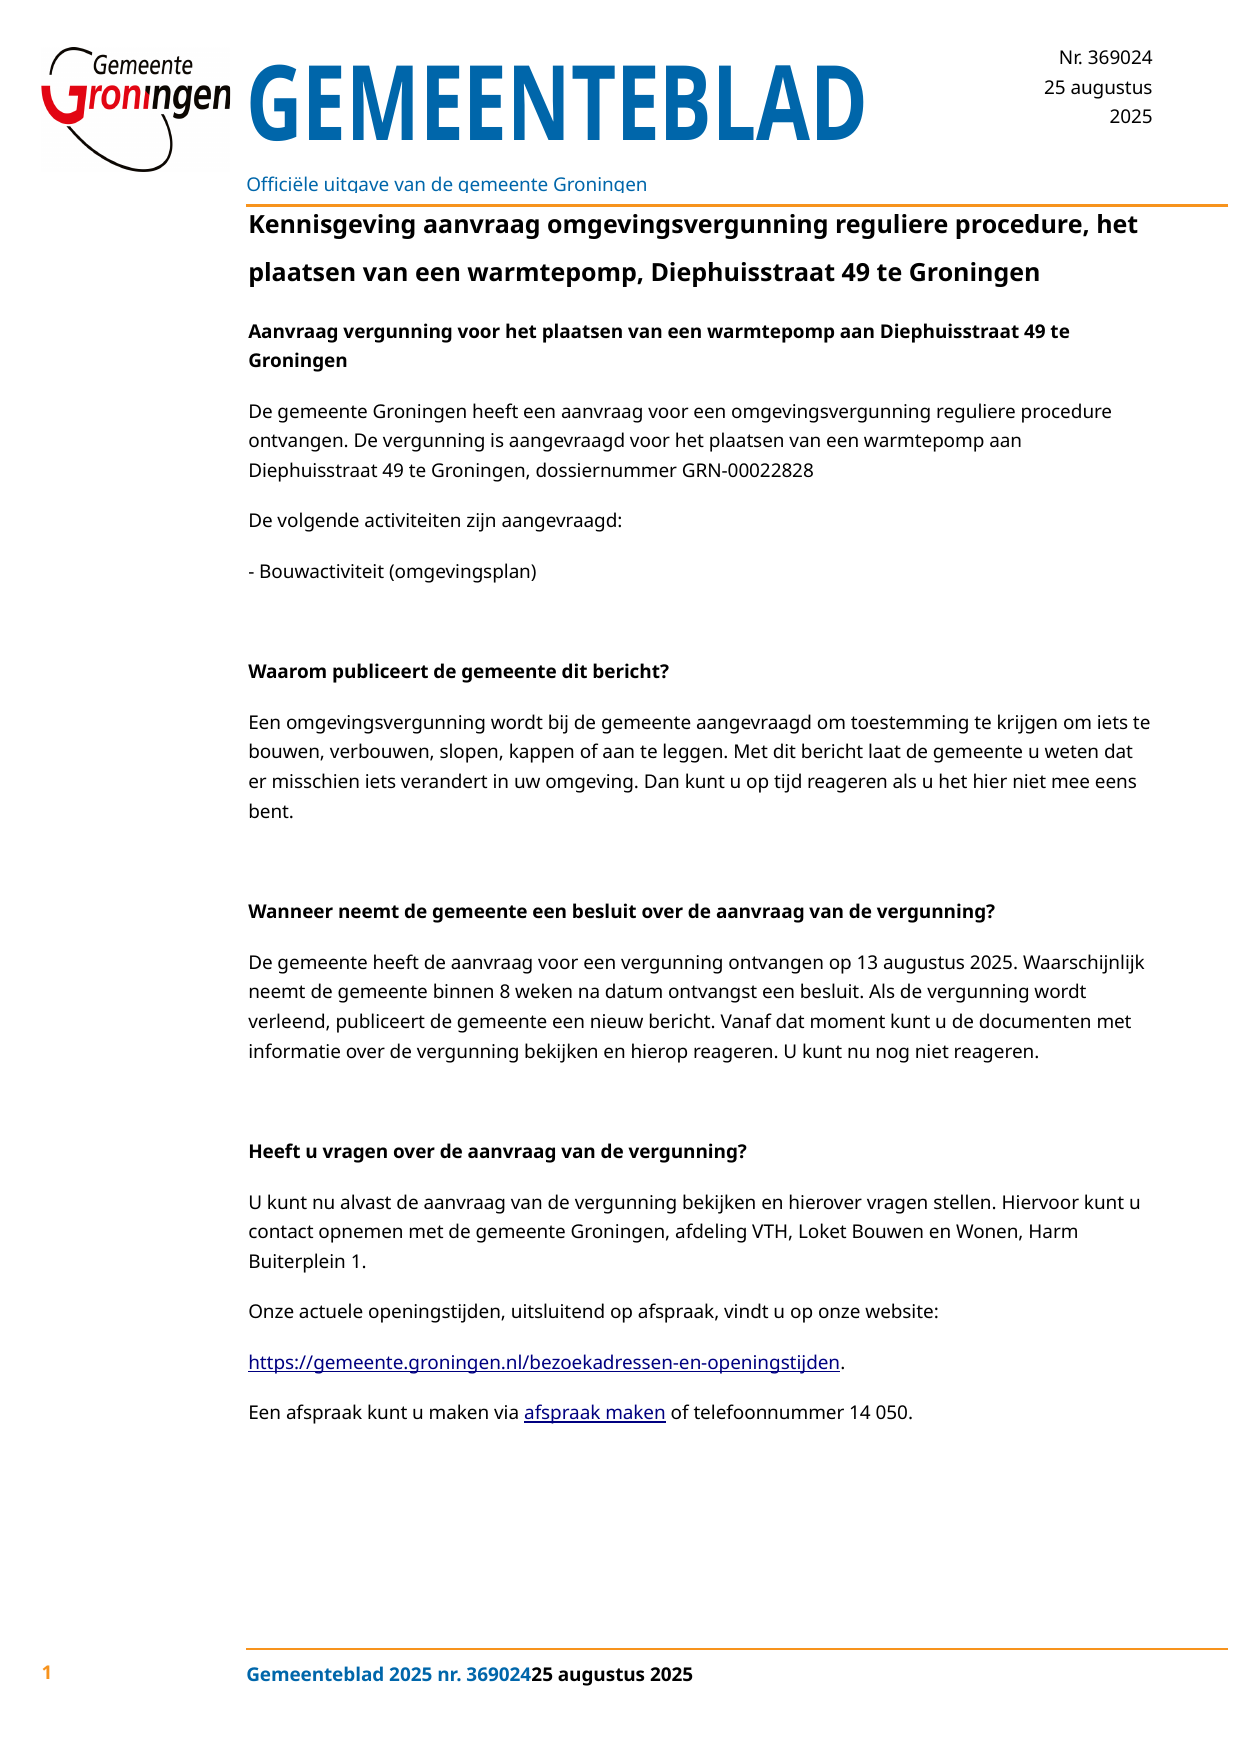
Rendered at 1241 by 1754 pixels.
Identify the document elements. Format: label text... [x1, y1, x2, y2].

text Heeft u vragen over de aanvraag van de vergunning? [248, 1139, 1152, 1164]
text Kennisgeving aanvraag omgevingsvergunning reguliere procedure, het plaatsen van een warmtepomp, Diephuisstraat 49 te Groningen [248, 207, 1152, 288]
text https://gemeente.groningen.nl/bezoekadressen-en-openingstijden. [248, 1349, 1152, 1375]
text De volgende activiteiten zijn aangevraagd: [248, 507, 1152, 533]
text Een omgevingsvergunning wordt bij de gemeente aangevraagd om toestemming te krijgen om iets te bouwen, verbouwen, slopen, kappen of aan te leggen. Met dit bericht laat de gemeente u weten dat er misschien iets verandert in uw omgeving. Dan kunt u op tijd reageren als u het hier niet mee eens bent. [248, 709, 1152, 824]
text Aanvraag vergunning voor het plaatsen van een warmtepomp aan Diephuisstraat 49 te Groningen [248, 318, 1152, 373]
text U kunt nu alvast de aanvraag van de vergunning bekijken en hierover vragen stellen. Hiervoor kunt u contact opnemen met de gemeente Groningen, afdeling VTH, Loket Bouwen en Wonen, Harm Buiterplein 1. [248, 1189, 1152, 1274]
text Waarom publiceert de gemeente dit bericht? [248, 659, 1152, 684]
text - Bouwactiviteit (omgevingsplan) [248, 558, 1152, 584]
text Wanneer neemt de gemeente een besluit over de aanvraag van de vergunning? [248, 899, 1152, 924]
picture [41, 47, 231, 172]
text Onze actuele openingstijden, uitsluitend op afspraak, vindt u op onze website: [248, 1299, 1152, 1324]
text De gemeente Groningen heeft een aanvraag voor een omgevingsvergunning reguliere procedure ontvangen. De vergunning is aangevraagd voor het plaatsen van een warmtepomp aan Diephuisstraat 49 te Groningen, dossiernummer GRN-00022828 [248, 398, 1152, 483]
text De gemeente heeft de aanvraag voor een vergunning ontvangen op 13 augustus 2025. Waarschijnlijk neemt de gemeente binnen 8 weken na datum ontvangst een besluit. Als de vergunning wordt verleend, publiceert de gemeente een nieuw bericht. Vanaf dat moment kunt u de documenten met informatie over de vergunning bekijken en hierop reageren. U kunt nu nog niet reageren. [248, 949, 1152, 1064]
text Een afspraak kunt u maken via afspraak maken of telefoonnummer 14 050. [248, 1399, 1152, 1425]
